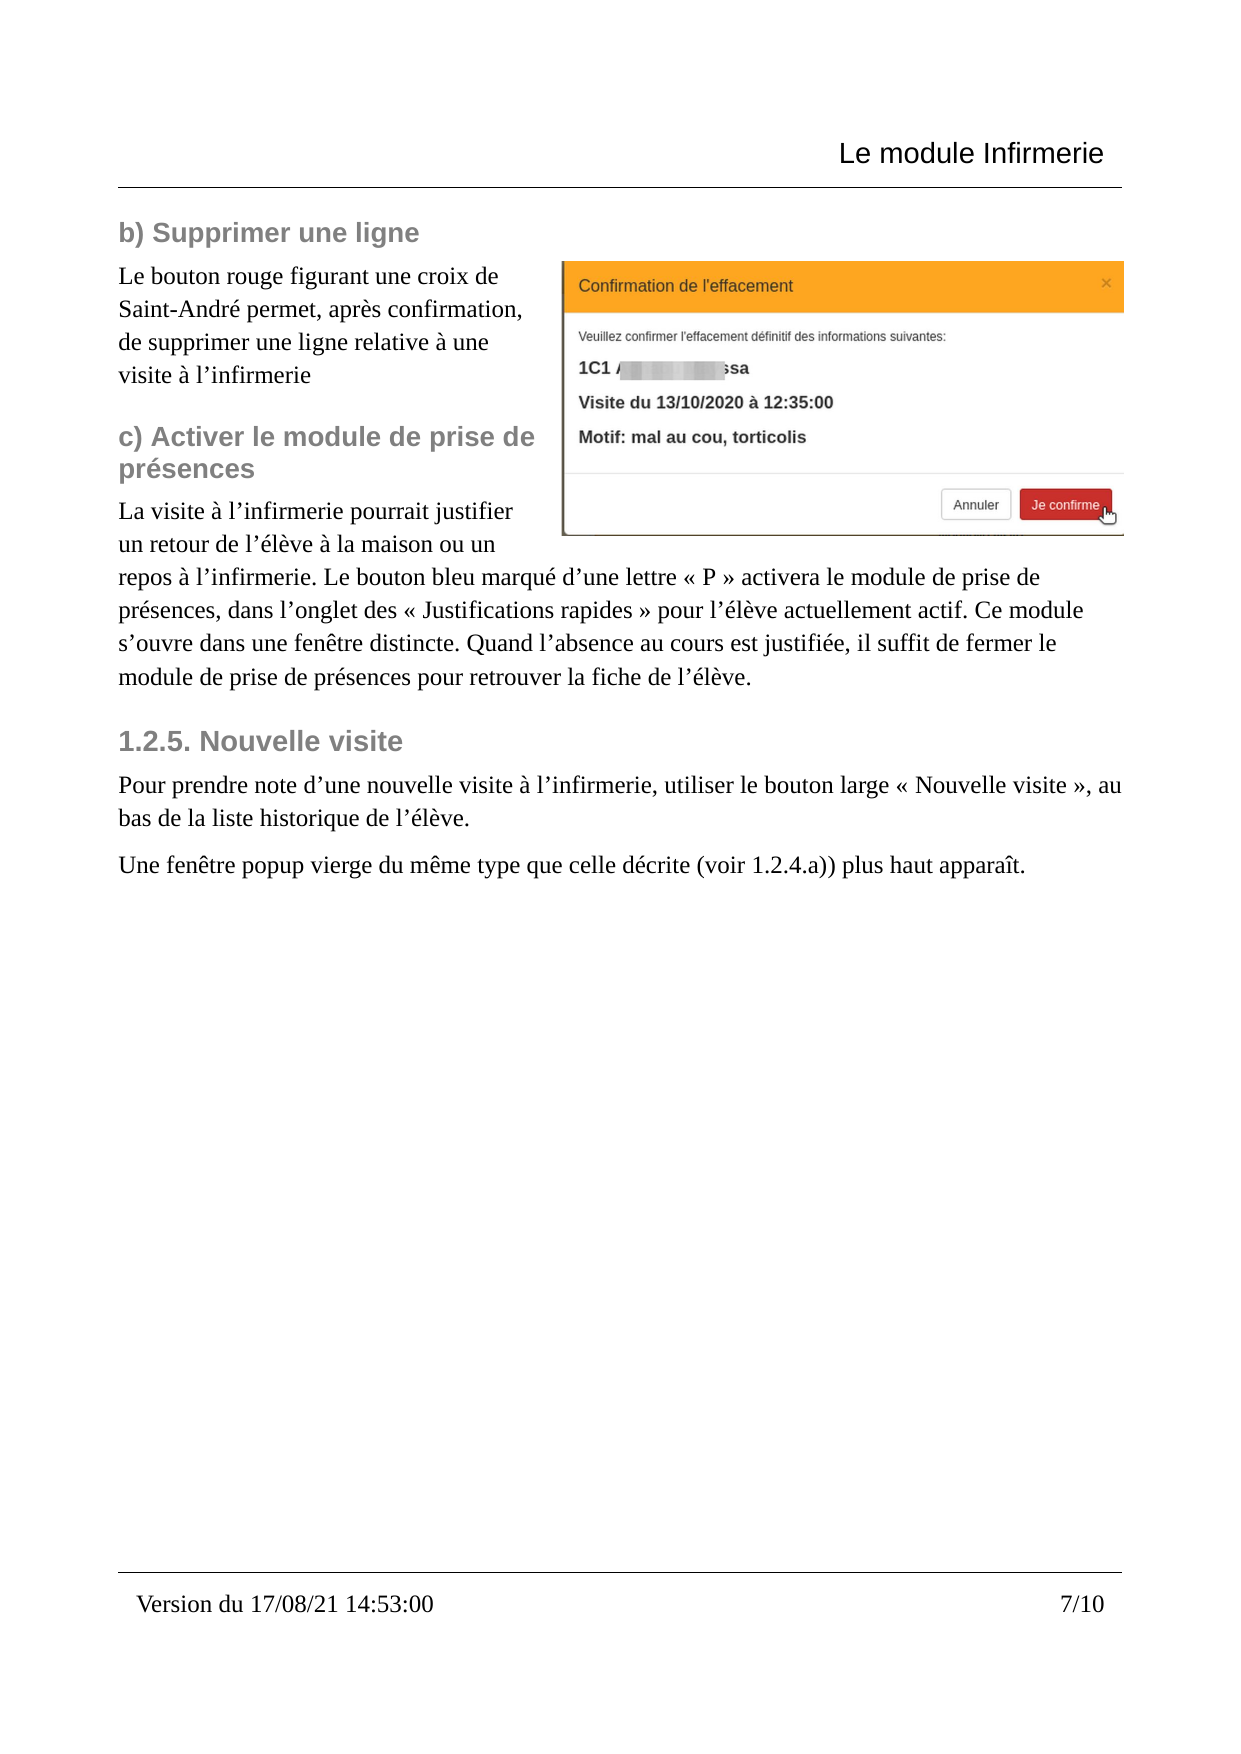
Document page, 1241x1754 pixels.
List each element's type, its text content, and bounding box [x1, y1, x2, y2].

text La visite à l’infirmerie pourrait justifier un retour de l’élève à la maison ou un repos à l’infirmerie. Le bouton bleu marqué d’une lettre « P » activera le module de prise de présences, dans l’onglet des « Justifications rapides » pour l’élève actuellement actif. Ce module s’ouvre dans une fenêtre distincte. Quand l’absence au cours est justifiée, il suffit de fermer le module de prise de présences pour retrouver la fiche de l’élève. [118, 496, 1122, 690]
text Une fenêtre popup vierge du même type que celle décrite (voir 1.2.4.a) plus haut apparaît. [118, 850, 1122, 879]
text Le bouton rouge figurant une croix de Saint-André permet, après confirmation, de supprimer une ligne relative à une visite à l’infirmerie [118, 261, 561, 389]
subtitle Nouvelle visite [118, 724, 1122, 757]
subtitle Activer le module de prise de présences [118, 420, 561, 484]
picture [561, 261, 1124, 536]
text Pour prendre note d’une nouvelle visite à l’infirmerie, utiliser le bouton large « Nouvelle visite », au bas de la liste historique de l’élève. [118, 770, 1122, 832]
subtitle Supprimer une ligne [118, 217, 1122, 248]
